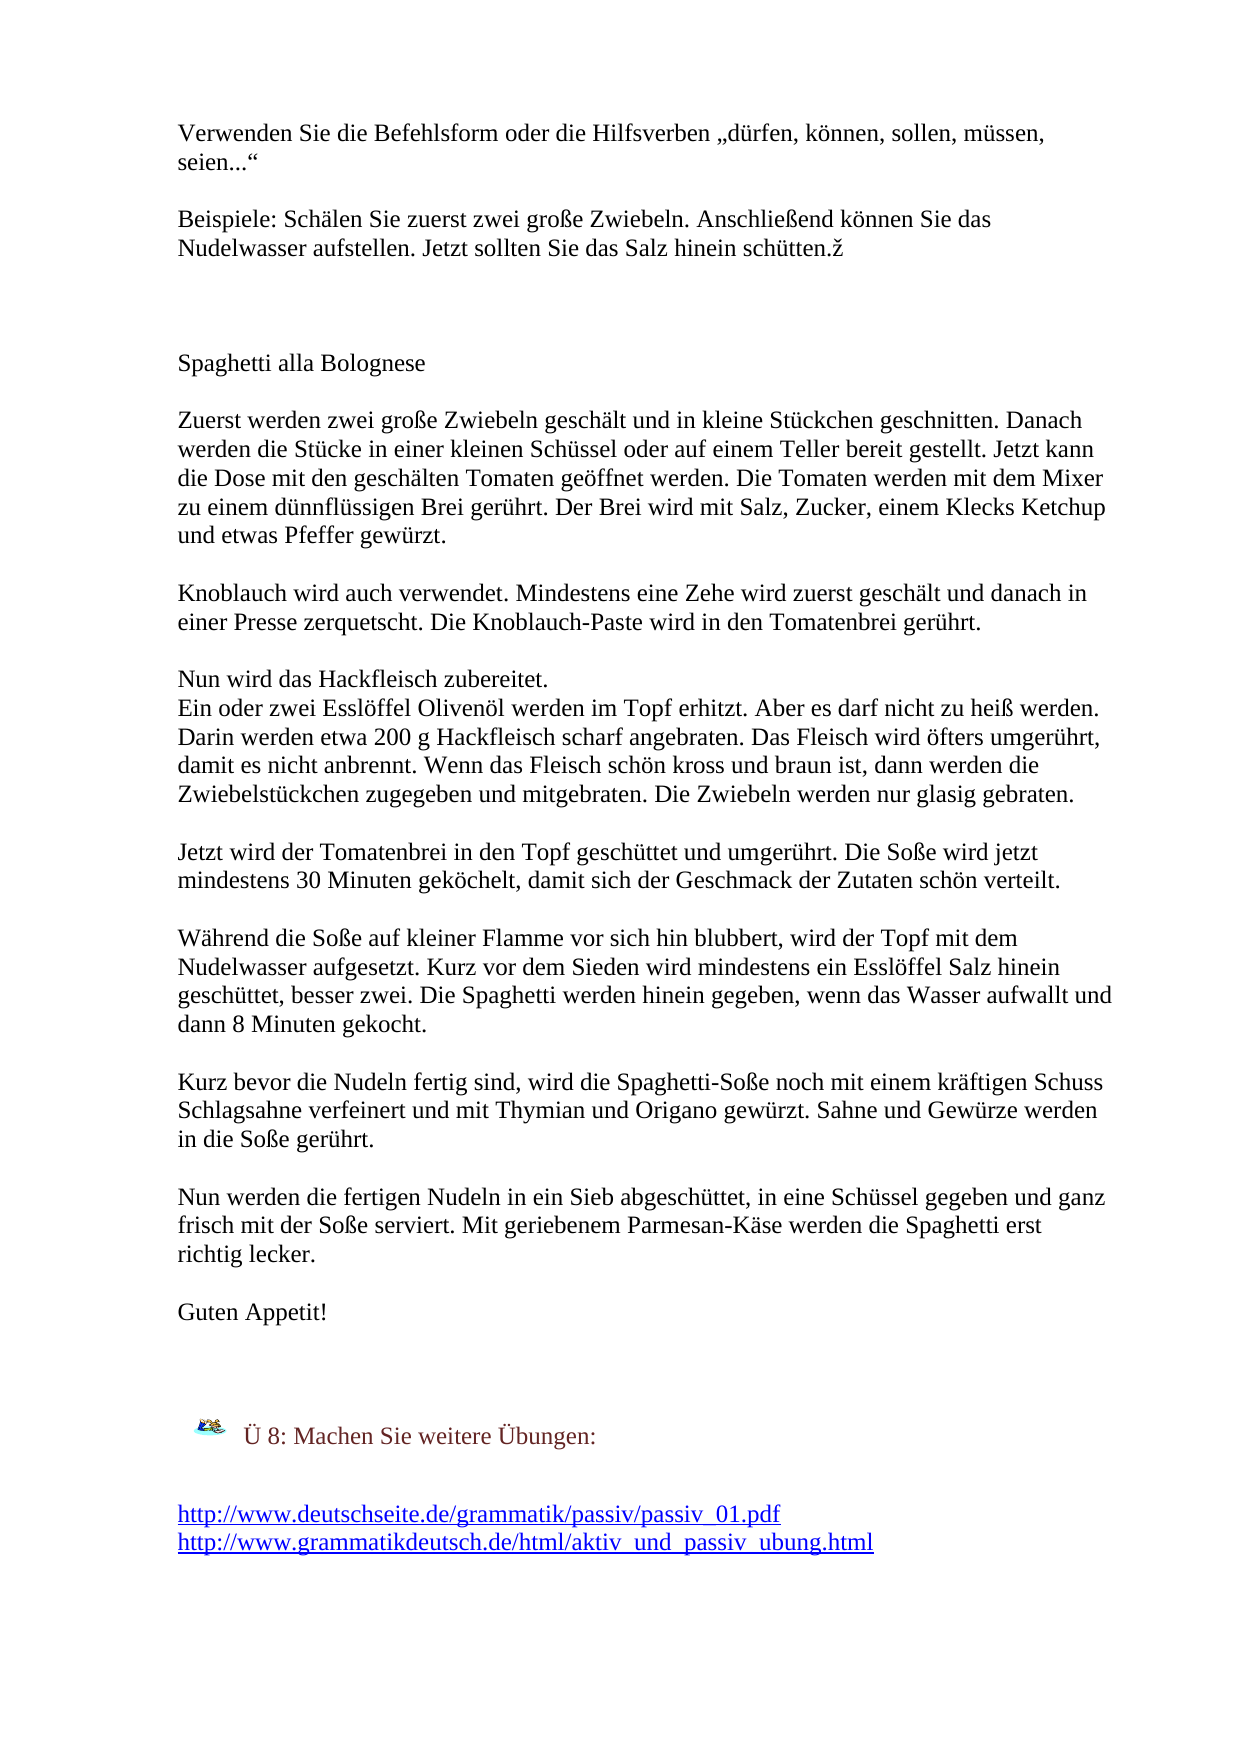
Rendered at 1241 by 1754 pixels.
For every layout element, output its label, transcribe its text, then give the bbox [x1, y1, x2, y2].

text richtig lecker. [177, 1239, 1122, 1268]
text und etwas Pfeffer gewürzt. [177, 521, 1122, 549]
text Ü 8: Machen Sie weitere Übungen: [177, 1410, 1122, 1450]
text dann 8 Minuten gekocht. [177, 1009, 1122, 1038]
text Nun wird das Hackfleisch zubereitet. [177, 664, 1122, 693]
text zu einem dünnflüssigen Brei gerührt. Der Brei wird mit Salz, Zucker, einem Klecks Ketchup [177, 492, 1122, 521]
text Beispiele: Schälen Sie zuerst zwei große Zwiebeln. Anschließend können Sie das Nudelwasser aufstellen. Jetzt sollten Sie das Salz hinein schütten.ž [177, 204, 1122, 262]
text Nun werden die fertigen Nudeln in ein Sieb abgeschüttet, in eine Schüssel gegeben und ganz [177, 1182, 1122, 1211]
text einer Presse zerquetscht. Die Knoblauch-Paste wird in den Tomatenbrei gerührt. [177, 607, 1122, 636]
text Zwiebelstückchen zugegeben und mitgebraten. Die Zwiebeln werden nur glasig gebraten. [177, 779, 1122, 808]
text Jetzt wird der Tomatenbrei in den Topf geschüttet und umgerührt. Die Soße wird jetzt [177, 837, 1122, 866]
text frisch mit der Soße serviert. Mit geriebenem Parmesan-Käse werden die Spaghetti erst [177, 1211, 1122, 1239]
text Zuerst werden zwei große Zwiebeln geschält und in kleine Stückchen geschnitten. Danach [177, 406, 1122, 434]
text Darin werden etwa 200 g Hackfleisch scharf angebraten. Das Fleisch wird öfters umgerührt, [177, 722, 1122, 751]
text Verwenden Sie die Befehlsform oder die Hilfsverben „dürfen, können, sollen, müssen, seien...“ [177, 118, 1122, 176]
text Schlagsahne verfeinert und mit Thymian und Origano gewürzt. Sahne und Gewürze werden in die Soße gerührt. [177, 1096, 1122, 1153]
text Kurz bevor die Nudeln fertig sind, wird die Spaghetti-Soße noch mit einem kräftigen Schuss [177, 1067, 1122, 1096]
text Guten Appetit! [177, 1297, 1122, 1326]
text die Dose mit den geschälten Tomaten geöffnet werden. Die Tomaten werden mit dem Mixer [177, 463, 1122, 492]
text Spaghetti alla Bolognese [177, 348, 1122, 377]
text Knoblauch wird auch verwendet. Mindestens eine Zehe wird zuerst geschält und danach in [177, 578, 1122, 607]
text geschüttet, besser zwei. Die Spaghetti werden hinein gegeben, wenn das Wasser aufwallt und [177, 981, 1122, 1009]
text damit es nicht anbrennt. Wenn das Fleisch schön kross und braun ist, dann werden die [177, 751, 1122, 779]
text werden die Stücke in einer kleinen Schüssel oder auf einem Teller bereit gestellt. Jetzt kann [177, 434, 1122, 463]
text Ein oder zwei Esslöffel Olivenöl werden im Topf erhitzt. Aber es darf nicht zu heiß werden. [177, 693, 1122, 722]
text Während die Soße auf kleiner Flamme vor sich hin blubbert, wird der Topf mit dem [177, 923, 1122, 952]
text http://www.grammatikdeutsch.de/html/aktiv_und_passiv_ubung.html [177, 1527, 1122, 1556]
text http://www.deutschseite.de/grammatik/passiv/passiv_01.pdf [177, 1499, 1122, 1527]
text mindestens 30 Minuten geköchelt, damit sich der Geschmack der Zutaten schön verteilt. [177, 866, 1122, 894]
text Nudelwasser aufgesetzt. Kurz vor dem Sieden wird mindestens ein Esslöffel Salz hinein [177, 952, 1122, 981]
